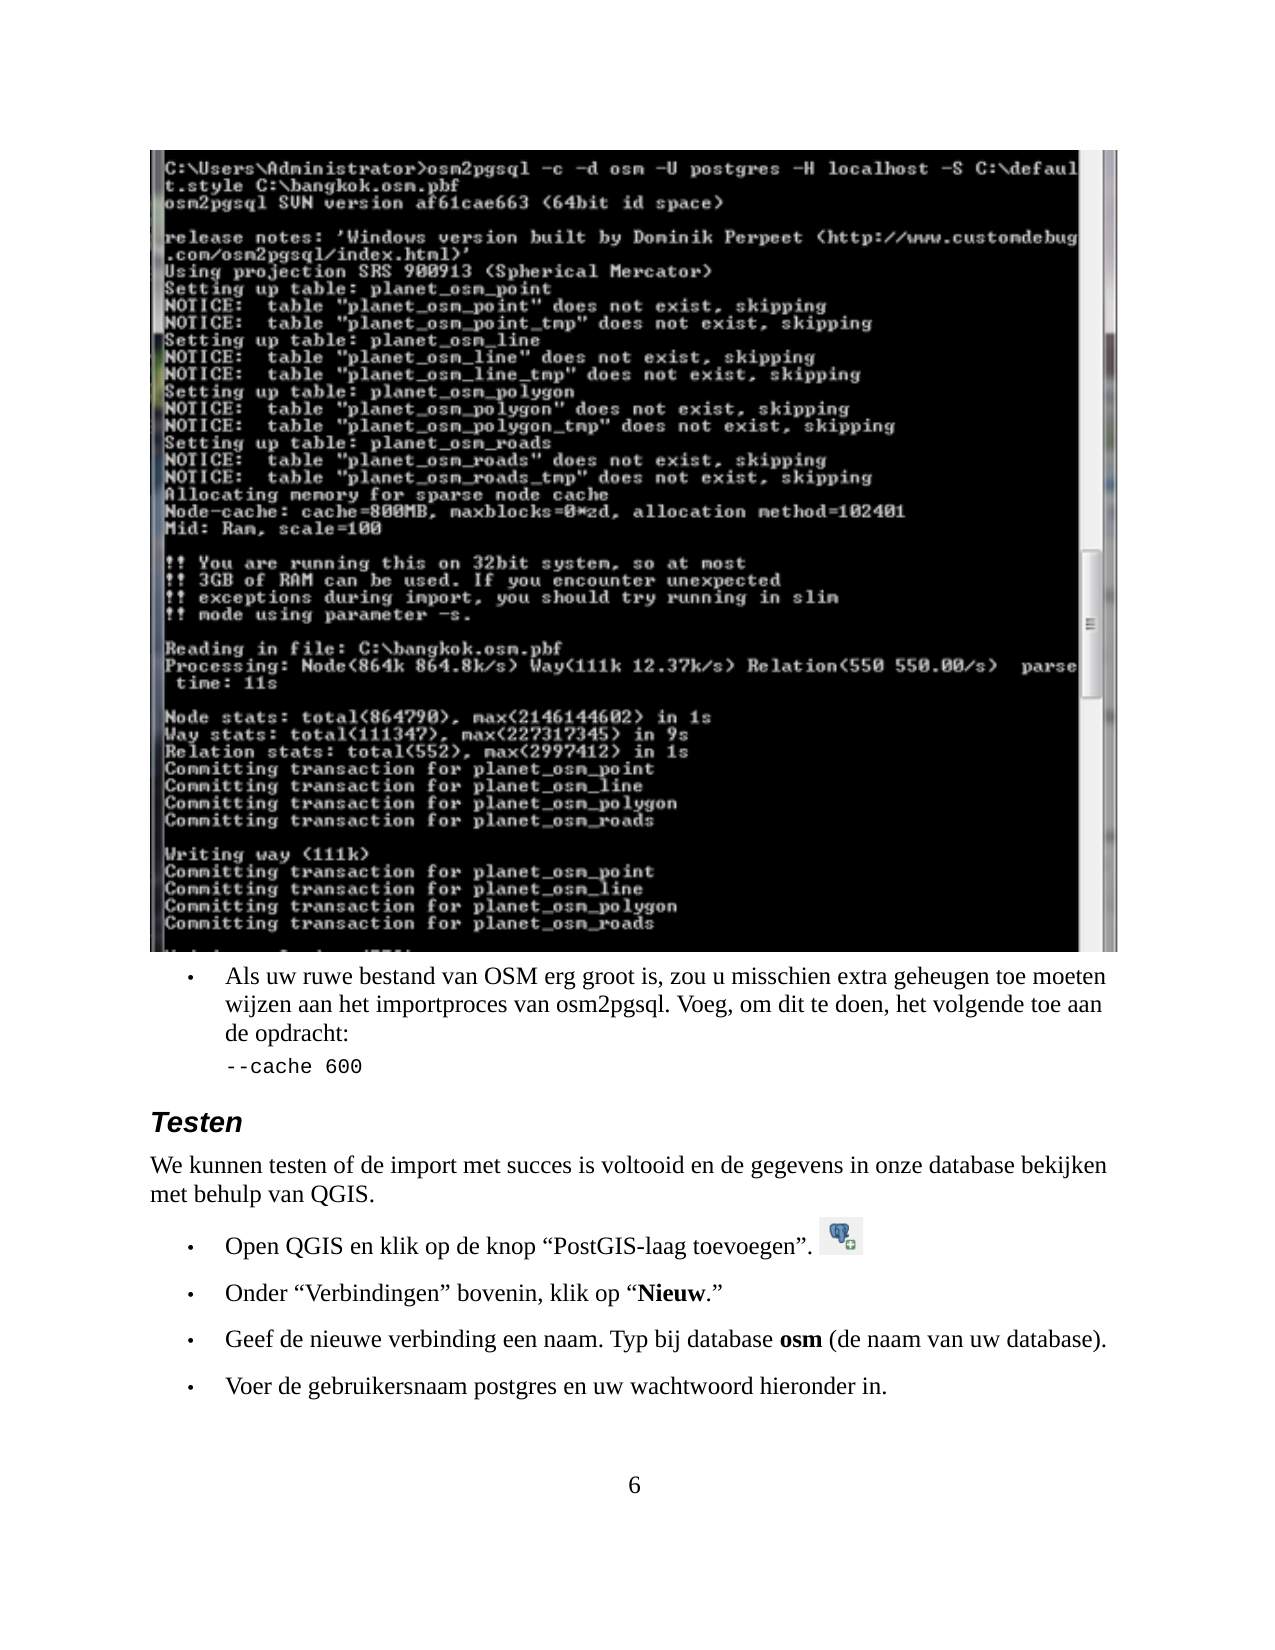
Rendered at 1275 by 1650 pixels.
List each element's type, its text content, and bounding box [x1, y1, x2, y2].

list Geef de nieuwe verbinding een naam. Typ bij database osm (de naam van uw database). [187, 1324, 1125, 1353]
list --cache 600 [187, 1056, 1125, 1079]
list Onder “Verbindingen” bovenin, klik op “Nieuw.” [187, 1278, 1125, 1307]
picture [819, 1217, 864, 1255]
list Voer de gebruikersnaam postgres en uw wachtwoord hieronder in. [187, 1371, 1125, 1400]
text We kunnen testen of de import met succes is voltooid en de gegevens in onze database bekijken met behulp van QGIS. [150, 1151, 1125, 1208]
subtitle Testen [150, 1104, 1125, 1138]
picture [150, 150, 1118, 952]
list Als uw ruwe bestand van OSM erg groot is, zou u misschien extra geheugen toe moeten wijzen aan het importproces van osm2pgsql. Voeg, om dit te doen, het volgende toe aan de opdracht: [187, 961, 1125, 1047]
list Open QGIS en klik op de knop “PostGIS-laag toevoegen”. [187, 1217, 1125, 1260]
